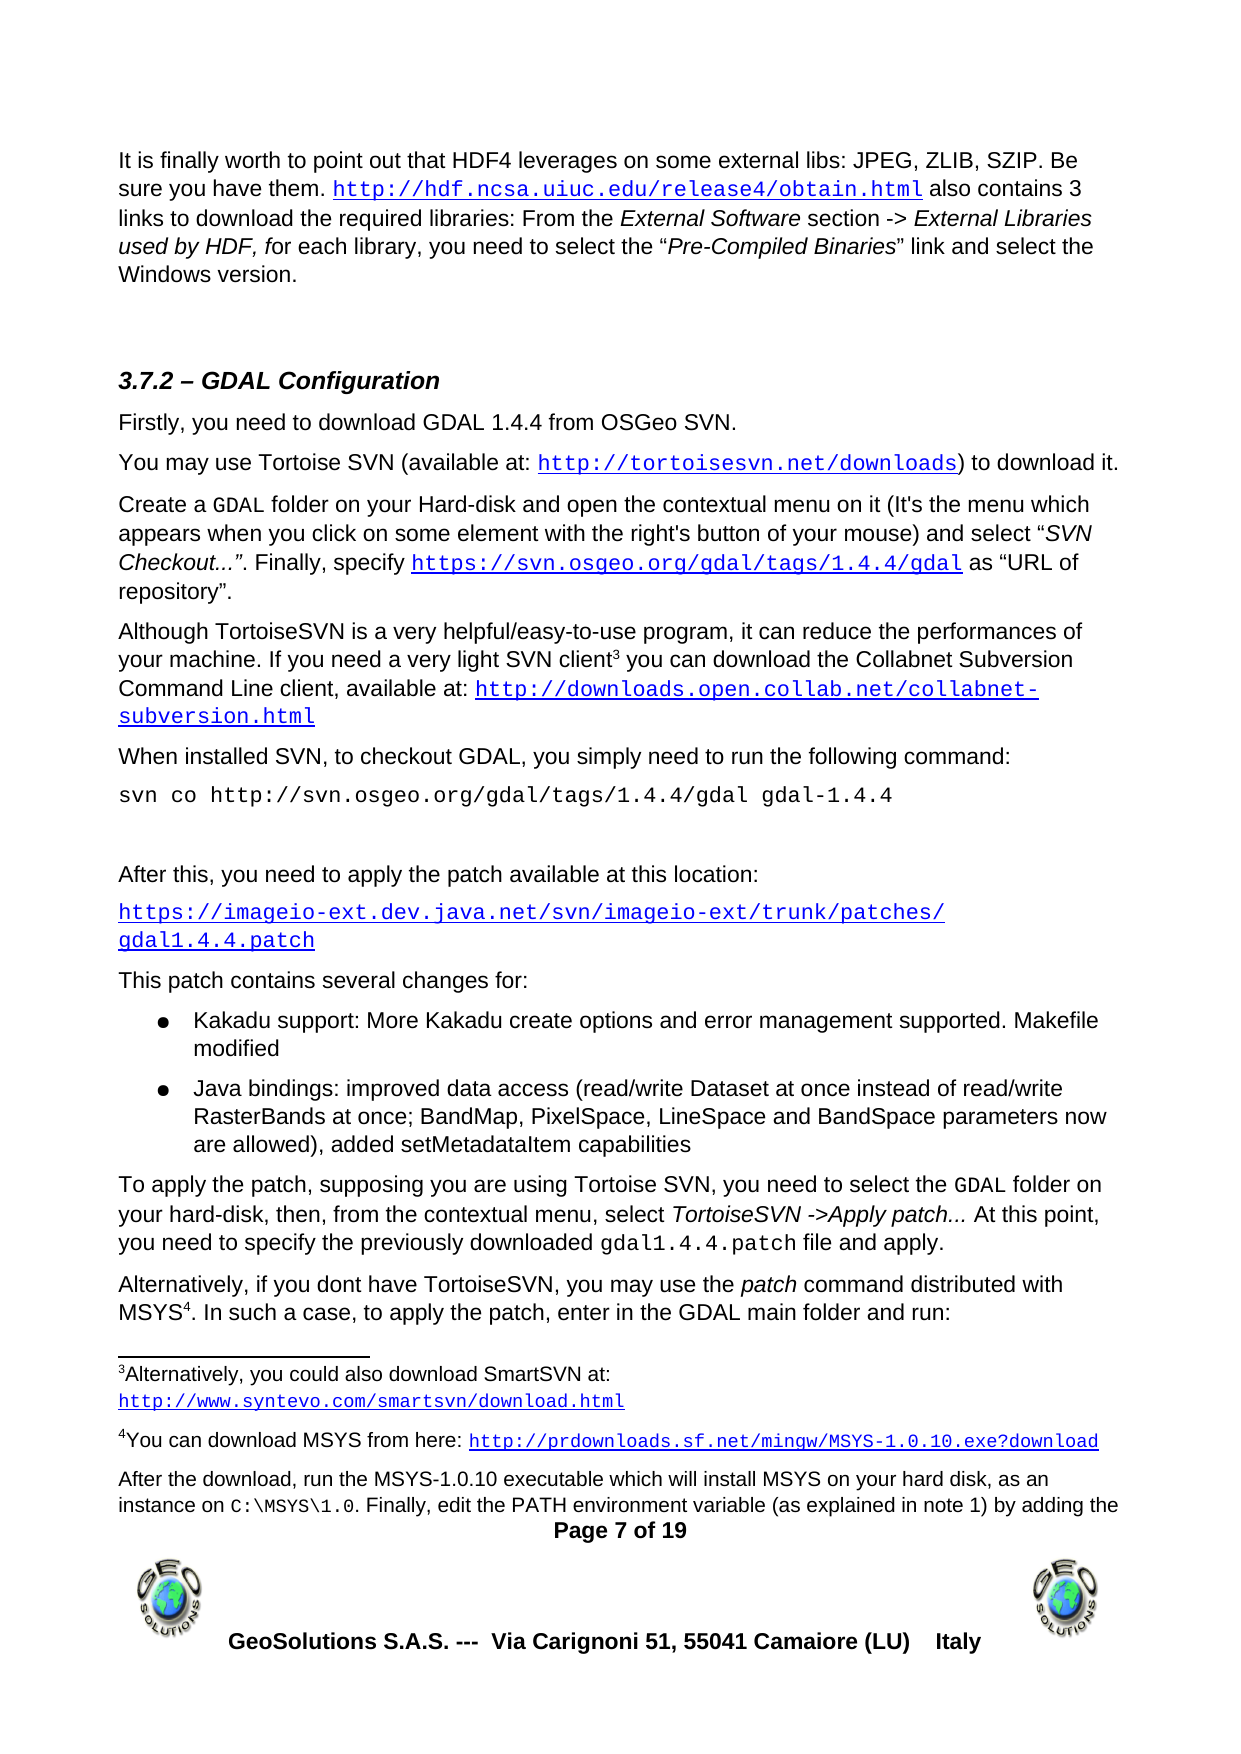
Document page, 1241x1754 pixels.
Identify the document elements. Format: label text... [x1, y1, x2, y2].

text svn co http://svn.osgeo.org/gdal/tags/1.4.4/gdal gdal-1.4.4 [118, 784, 1122, 808]
text Create a GDAL folder on your Hard-disk and open the contextual menu on it (It's the menu which appears when you click on some element with the right's button of your mouse) and select “SVN Checkout...”. Finally, specify https://svn.osgeo.org/gdal/tags/1.4.4/gdal as “URL of repository”. [118, 491, 1122, 605]
text You can download MSYS from here: http://prdownloads.sf.net/mingw/MSYS-1.0.10.exe?download [118, 1427, 1122, 1453]
text Alternatively, if you dont have TortoiseSVN, you may use the patch command distributed with MSYS. In such a case, to apply the patch, enter in the GDAL main folder and run: [118, 1271, 1122, 1325]
list Java bindings: improved data access (read/write Dataset at once instead of read/write RasterBands at once; BandMap, PixelSpace, LineSpace and BandSpace parameters now are allowed), added setMetadataItem capabilities [156, 1076, 1122, 1157]
text After this, you need to apply the patch available at this location: [118, 862, 1122, 887]
text https://imageio-ext.dev.java.net/svn/imageio-ext/trunk/patches/gdal1.4.4.patch [118, 902, 1122, 953]
text When installed SVN, to checkout GDAL, you simply need to run the following command: [118, 744, 1122, 769]
text Although TortoiseSVN is a very helpful/easy-to-use program, it can reduce the performances of your machine. If you need a very light SVN client you can download the Collabnet Subversion Command Line client, available at: http://downloads.open.collab.net/collabnet-subversion.html [118, 619, 1122, 730]
text Alternatively, you could also download SmartSVN at: http://www.syntevo.com/smartsvn/download.html [118, 1363, 1122, 1413]
text This patch contains several changes for: [118, 968, 1122, 993]
list Kakadu support: More Kakadu create options and error management supported. Makefile modified [156, 1008, 1122, 1061]
text Firstly, you need to download GDAL 1.4.4 from OSGeo SVN. [118, 410, 1122, 435]
text It is finally worth to point out that HDF4 leverages on some external libs: JPEG, ZLIB, SZIP. Be sure you have them. http://hdf.ncsa.uiuc.edu/release4/obtain.html also contains 3 links to download the required libraries: From the External Software section -> External Libraries used by HDF, for each library, you need to select the “Pre-Compiled Binaries” link and select the Windows version. [118, 148, 1122, 287]
subtitle 3.7.2 – GDAL Configuration [118, 367, 1122, 394]
text After the download, run the MSYS-1.0.10 executable which will install MSYS on your hard disk, as an instance on C:\MSYS\1.0. Finally, edit the PATH environment variable (as explained in note 1) by adding the [118, 1468, 1122, 1518]
picture [134, 1552, 205, 1641]
text You may use Tortoise SVN (available at: http://tortoisesvn.net/downloads) to download it. [118, 449, 1122, 477]
text To apply the patch, supposing you are using Tortoise SVN, you need to select the GDAL folder on your hard-disk, then, from the contextual menu, select TortoiseSVN ->Apply patch... At this point, you need to specify the previously downloaded gdal1.4.4.patch file and apply. [118, 1172, 1122, 1257]
picture [1030, 1552, 1101, 1641]
